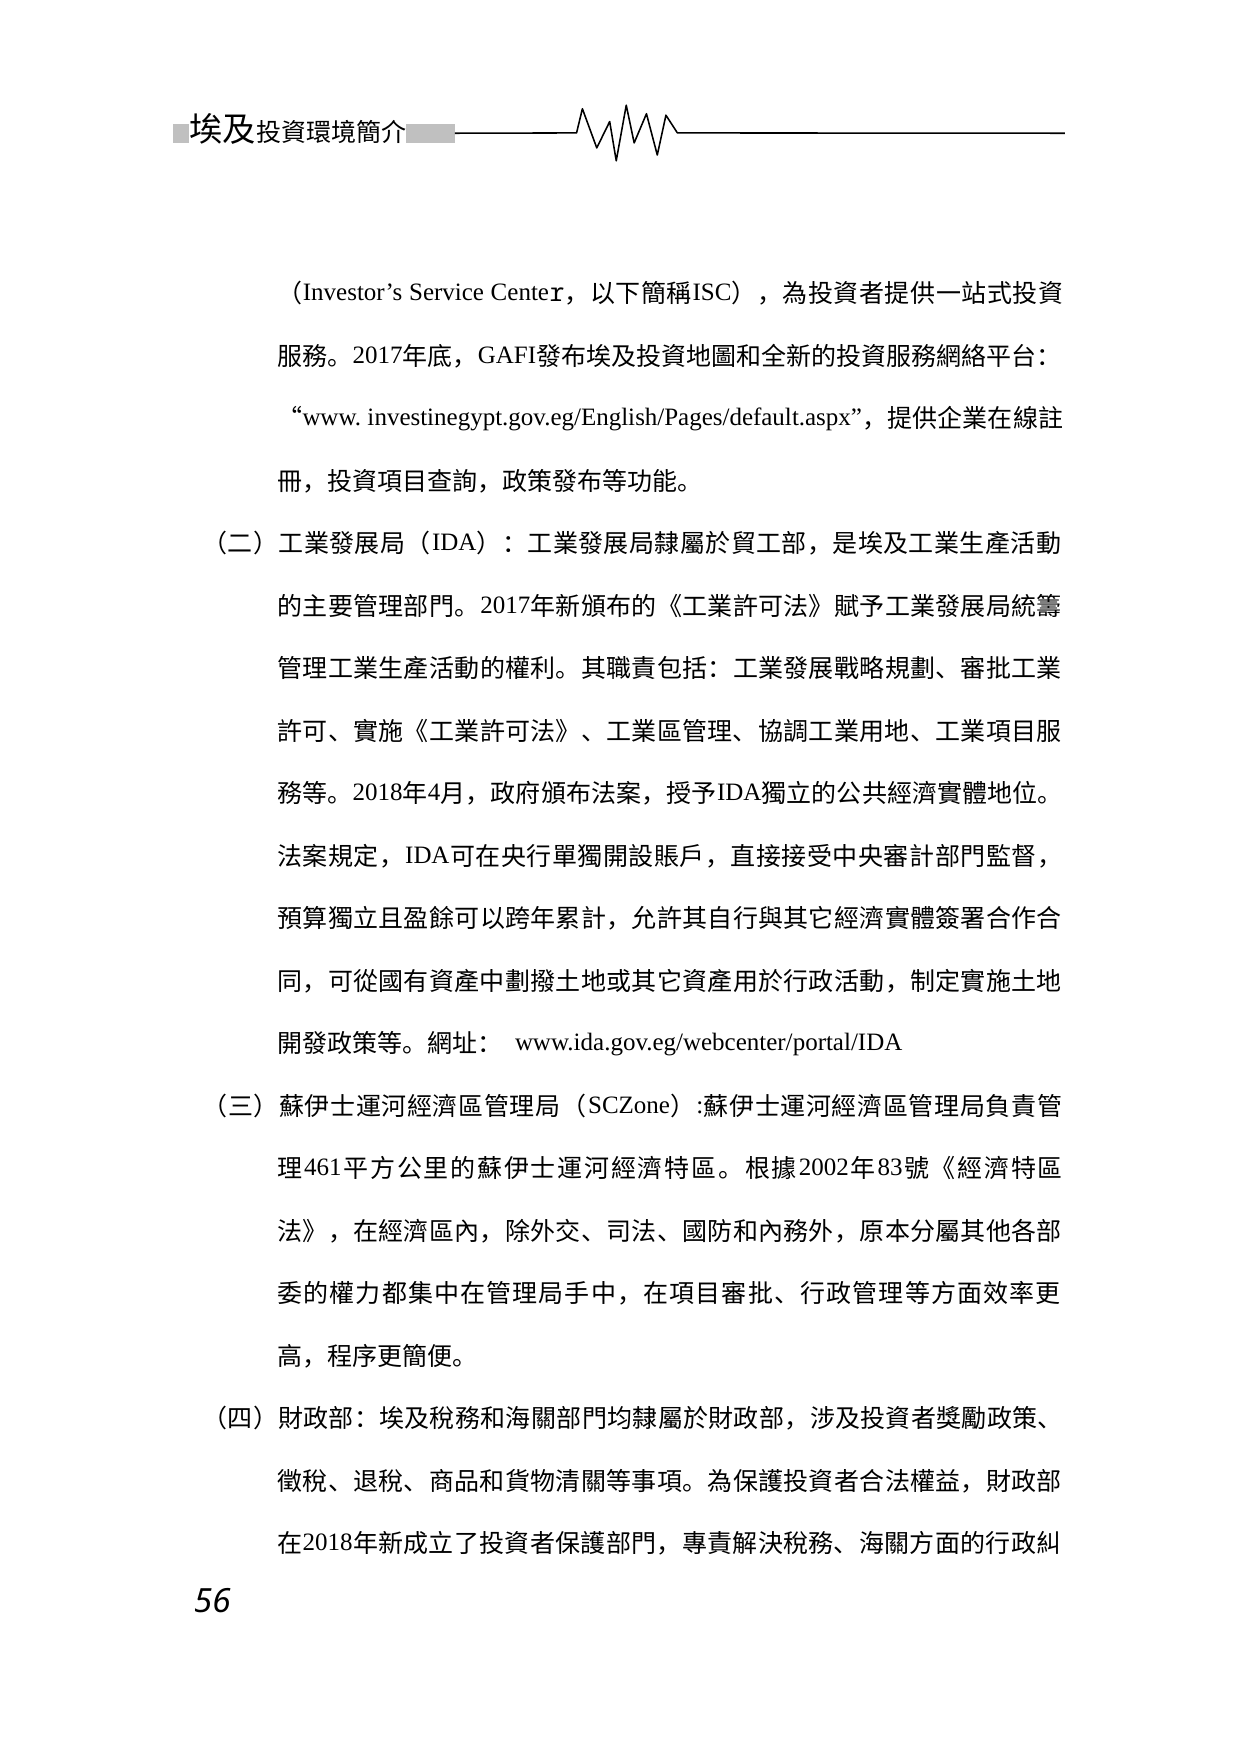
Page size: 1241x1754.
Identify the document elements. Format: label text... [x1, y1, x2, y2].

text （四）財政部：埃及稅務和海關部門均隸屬於財政部，涉及投資者獎勵政策、徵稅、退稅、商品和貨物清關等事項。為保護投資者合法權益，財政部在2018年新成立了投資者保護部門，專責解決稅務、海關方面的行政糾 [202, 1375, 1063, 1563]
text （Investor’s Service Center，以下簡稱ISC），為投資者提供一站式投資服務。2017年底，GAFI發布埃及投資地圖和全新的投資服務網絡平台：“www. investinegypt.gov.eg/English/Pages/default.aspx”，提供企業在線註冊，投資項目查詢，政策發布等功能。 [202, 250, 1063, 500]
text （二）工業發展局（IDA）：工業發展局隸屬於貿工部，是埃及工業生產活動的主要管理部門。2017年新頒布的《工業許可法》賦予工業發展局統籌管理工業生產活動的權利。其職責包括：工業發展戰略規劃、審批工業許可、實施《工業許可法》、工業區管理、協調工業用地、工業項目服務等。2018年4月，政府頒布法案，授予IDA獨立的公共經濟實體地位。法案規定，IDA可在央行單獨開設賬戶，直接接受中央審計部門監督，預算獨立且盈餘可以跨年累計，允許其自行與其它經濟實體簽署合作合同，可從國有資產中劃撥土地或其它資產用於行政活動，制定實施土地開發政策等。網址： www.ida.gov.eg/webcenter/portal/IDA [202, 500, 1063, 1063]
text （三）蘇伊士運河經濟區管理局（SCZone）:蘇伊士運河經濟區管理局負責管理461平方公里的蘇伊士運河經濟特區。根據2002年83號《經濟特區法》，在經濟區內，除外交、司法、國防和內務外，原本分屬其他各部委的權力都集中在管理局手中，在項目審批、行政管理等方面效率更高，程序更簡便。 [202, 1063, 1063, 1375]
